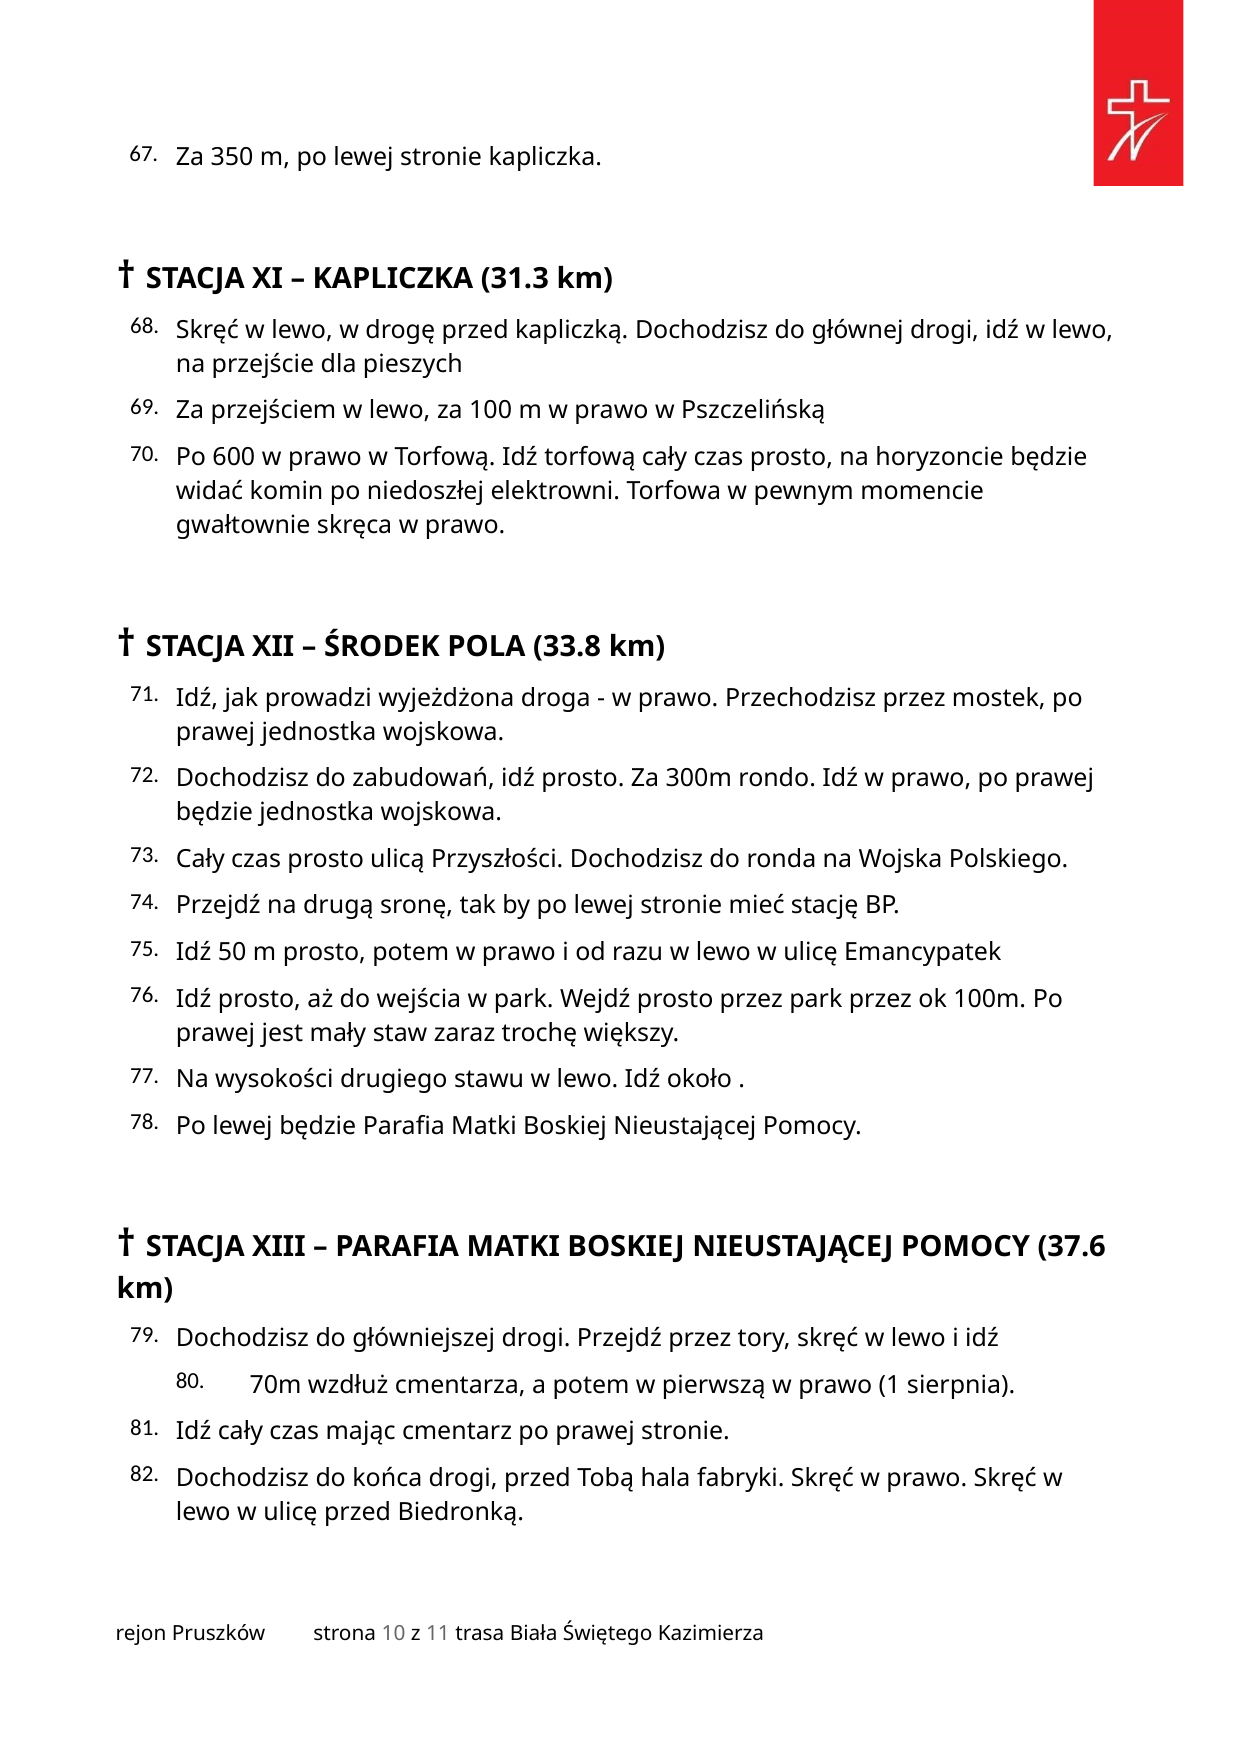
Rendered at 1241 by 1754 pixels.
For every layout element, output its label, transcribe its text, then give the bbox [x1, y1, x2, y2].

list Po lewej będzie Parafia Matki Boskiej Nieustającej Pomocy. [130, 1107, 1123, 1142]
list Idź cały czas mając cmentarz po prawej stronie. [130, 1413, 1123, 1447]
list Dochodzisz do główniejszej drogi. Przejdź przez tory, skręć w lewo i idź [130, 1320, 1123, 1354]
list Za 350 m, po lewej stronie kapliczka. [129, 139, 1093, 173]
list Dochodzisz do końca drogi, przed Tobą hala fabryki. Skręć w prawo. Skręć w lewo w ulicę przed Biedronką. [130, 1459, 1123, 1528]
picture [1093, 0, 1184, 186]
list Dochodzisz do zabudowań, idź prosto. Za 300m rondo. Idź w prawo, po prawej będzie jednostka wojskowa. [130, 760, 1123, 828]
list 70m wzdłuż cmentarza, a potem w pierwszą w prawo (1 sierpnia). [176, 1366, 1123, 1400]
list Na wysokości drugiego stawu w lewo. Idź około . [130, 1061, 1123, 1095]
subtitle † STACJA XI – KAPLICZKA (31.3 km) [116, 248, 1123, 299]
list Idź prosto, aż do wejścia w park. Wejdź prosto przez park przez ok 100m. Po prawej jest mały staw zaraz trochę większy. [130, 980, 1123, 1048]
list Idź, jak prowadzi wyjeżdżona droga - w prawo. Przechodzisz przez mostek, po prawej jednostka wojskowa. [130, 679, 1123, 747]
list Za przejściem w lewo, za 100 m w prawo w Pszczelińską [130, 392, 1123, 426]
list Cały czas prosto ulicą Przyszłości. Dochodzisz do ronda na Wojska Polskiego. [130, 841, 1123, 875]
list Idź 50 m prosto, potem w prawo i od razu w lewo w ulicę Emancypatek [130, 934, 1123, 968]
list Skręć w lewo, w drogę przed kapliczką. Dochodzisz do głównej drogi, idź w lewo, na przejście dla pieszych [130, 311, 1123, 379]
subtitle † STACJA XIII – PARAFIA MATKI BOSKIEJ NIEUSTAJĄCEJ POMOCY (37.6 km) [116, 1217, 1123, 1307]
list Po 600 w prawo w Torfową. Idź torfową cały czas prosto, na horyzoncie będzie widać komin po niedoszłej elektrowni. Torfowa w pewnym momencie gwałtownie skręca w prawo. [130, 439, 1123, 541]
list Przejdź na drugą sronę, tak by po lewej stronie mieć stację BP. [130, 887, 1123, 921]
subtitle † STACJA XII – ŚRODEK POLA (33.8 km) [116, 616, 1123, 667]
